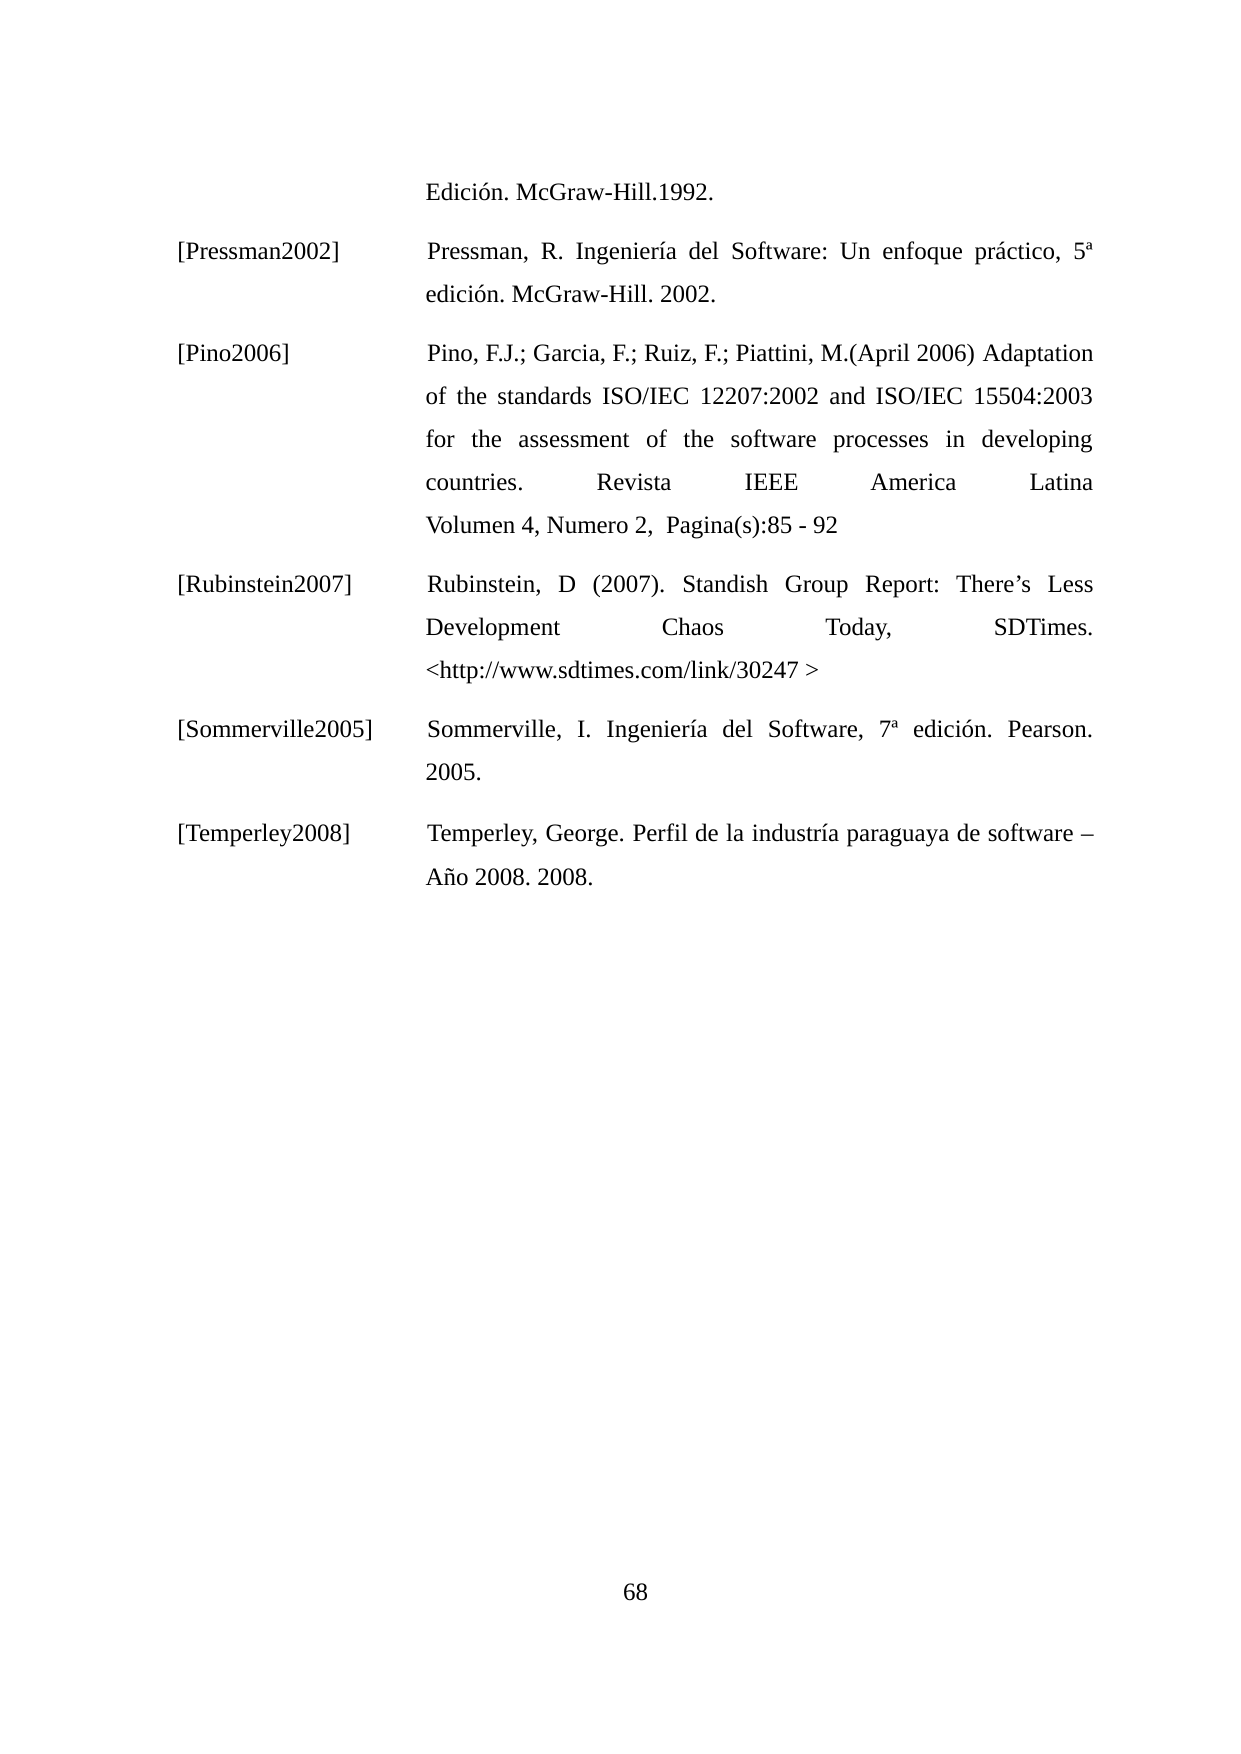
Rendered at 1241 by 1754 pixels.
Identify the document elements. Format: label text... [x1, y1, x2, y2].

table_cell [Temperley2008] [177, 819, 427, 923]
table_cell [Rubinstein2007] [177, 569, 427, 714]
table_cell [Sommerville2005] [177, 714, 427, 818]
table_cell [Pressman2002] [177, 236, 427, 338]
table_cell Edición. McGraw-Hill.1992. [427, 177, 1093, 236]
table_cell Temperley, George. Perfil de la industría paraguaya de software – Año 2008. 2008. [427, 819, 1093, 923]
table_cell Rubinstein, D (2007). Standish Group Report: There’s Less Development Chaos Today, SDTimes. <http://www.sdtimes.com/link/30247 > [427, 569, 1093, 714]
table_cell Pressman, R. Ingeniería del Software: Un enfoque práctico, 5ª edición. McGraw-Hill. 2002. [427, 236, 1093, 338]
table_cell Sommerville, I. Ingeniería del Software, 7ª edición. Pearson. 2005. [427, 714, 1093, 818]
table_cell [Pino2006] [177, 338, 427, 569]
table_cell [177, 177, 427, 236]
table_cell Pino, F.J.; Garcia, F.; Ruiz, F.; Piattini, M.(April 2006) Adaptation of the standards ISO/IEC 12207:2002 and ISO/IEC 15504:2003 for the assessment of the software processes in developing countries. Revista IEEE America Latina Volumen 4, Numero 2, Pagina(s):85 - 92 [427, 338, 1093, 569]
